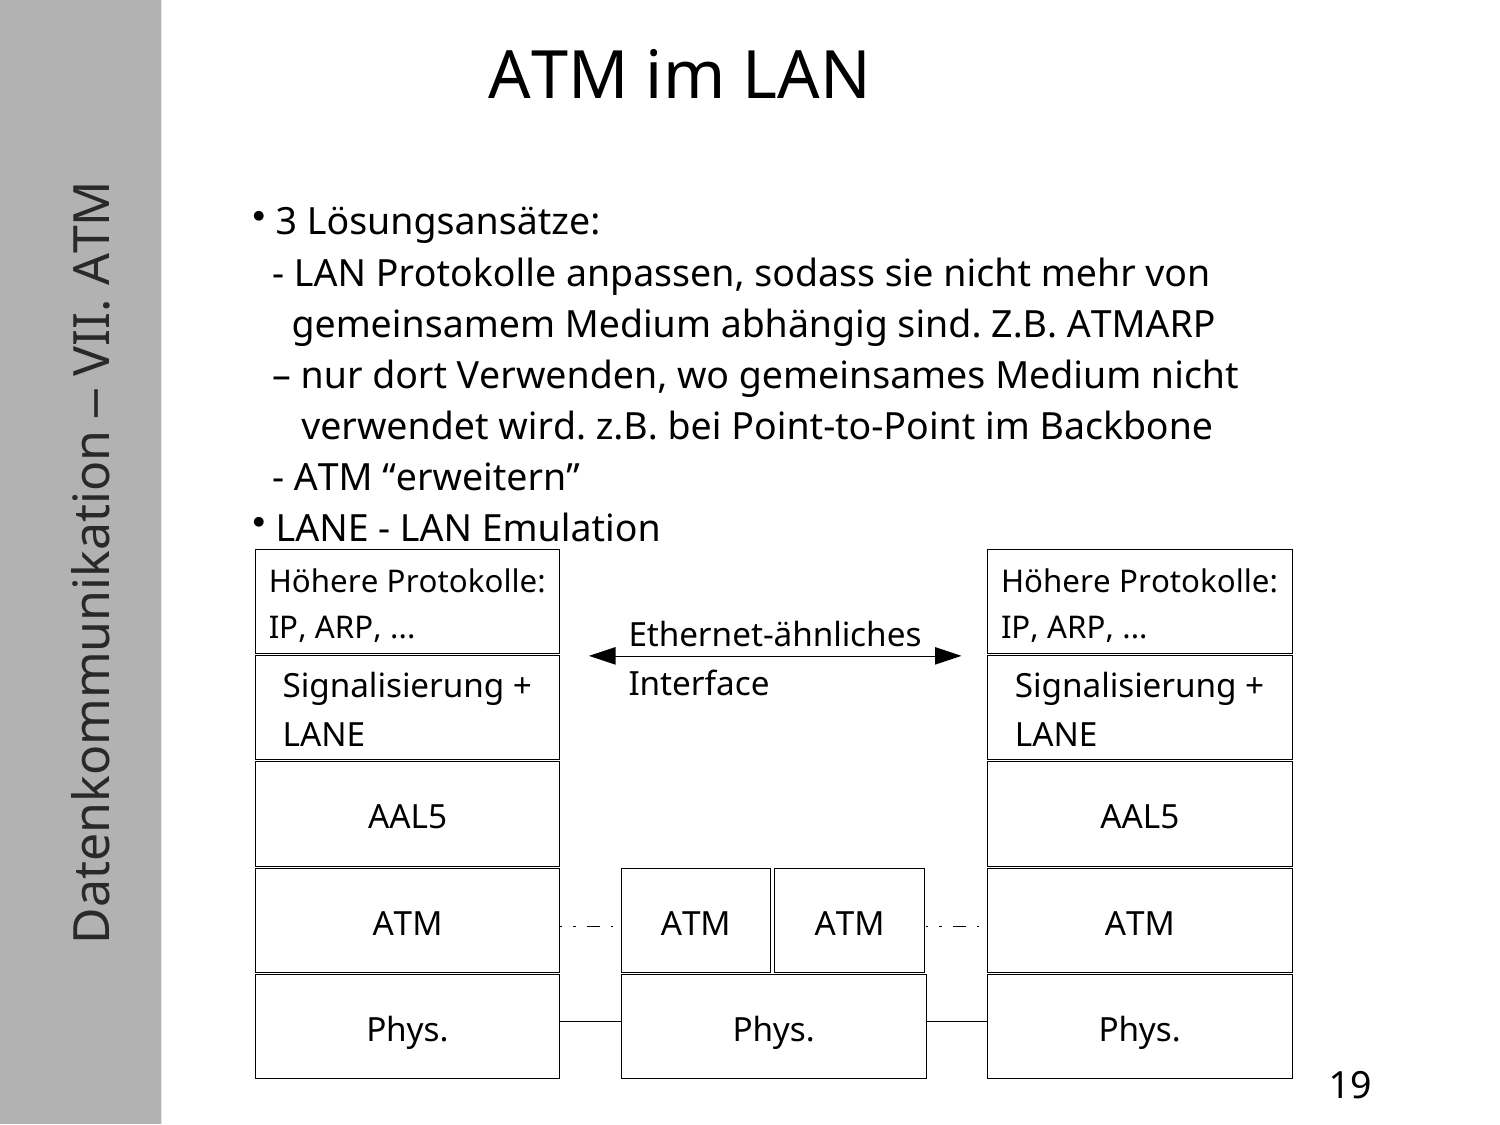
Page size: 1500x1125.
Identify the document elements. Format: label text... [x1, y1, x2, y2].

text_box Höhere Protokolle: IP, ARP, ... [987, 549, 1293, 654]
text_box [212, 162, 1461, 311]
text_box AAL5 [987, 761, 1293, 867]
text_box AAL5 [255, 761, 560, 867]
text_box [1328, 1054, 1500, 1109]
text_box ATM im LAN [448, 25, 912, 120]
text_box ATM [621, 868, 771, 973]
text_box Signalisierung + LANE [255, 655, 560, 760]
text_box 3 Lösungsansätze: - LAN Protokolle anpassen, sodass sie nicht mehr von gemeinsamem Medium abhängig sind. Z.B. ATMARP – nur dort Verwenden, wo gemeinsames Medium nicht verwendet wird. z.B. bei Point-to-Point im Backbone - ATM “erweitern” LANE - LAN Emulation [237, 187, 1449, 899]
text_box Phys. [255, 974, 560, 1079]
text_box Datenkommunikation – VII. ATM [48, 1, 130, 1125]
text_box Signalisierung + LANE [987, 655, 1293, 760]
text_box ATM [255, 868, 560, 973]
text_box ATM [987, 868, 1293, 973]
text_box Höhere Protokolle: IP, ARP, ... [255, 549, 560, 654]
text_box [0, 0, 161, 1124]
text_box Phys. [621, 974, 927, 1079]
text_box Phys. [987, 974, 1293, 1079]
text_box ATM [774, 868, 925, 973]
